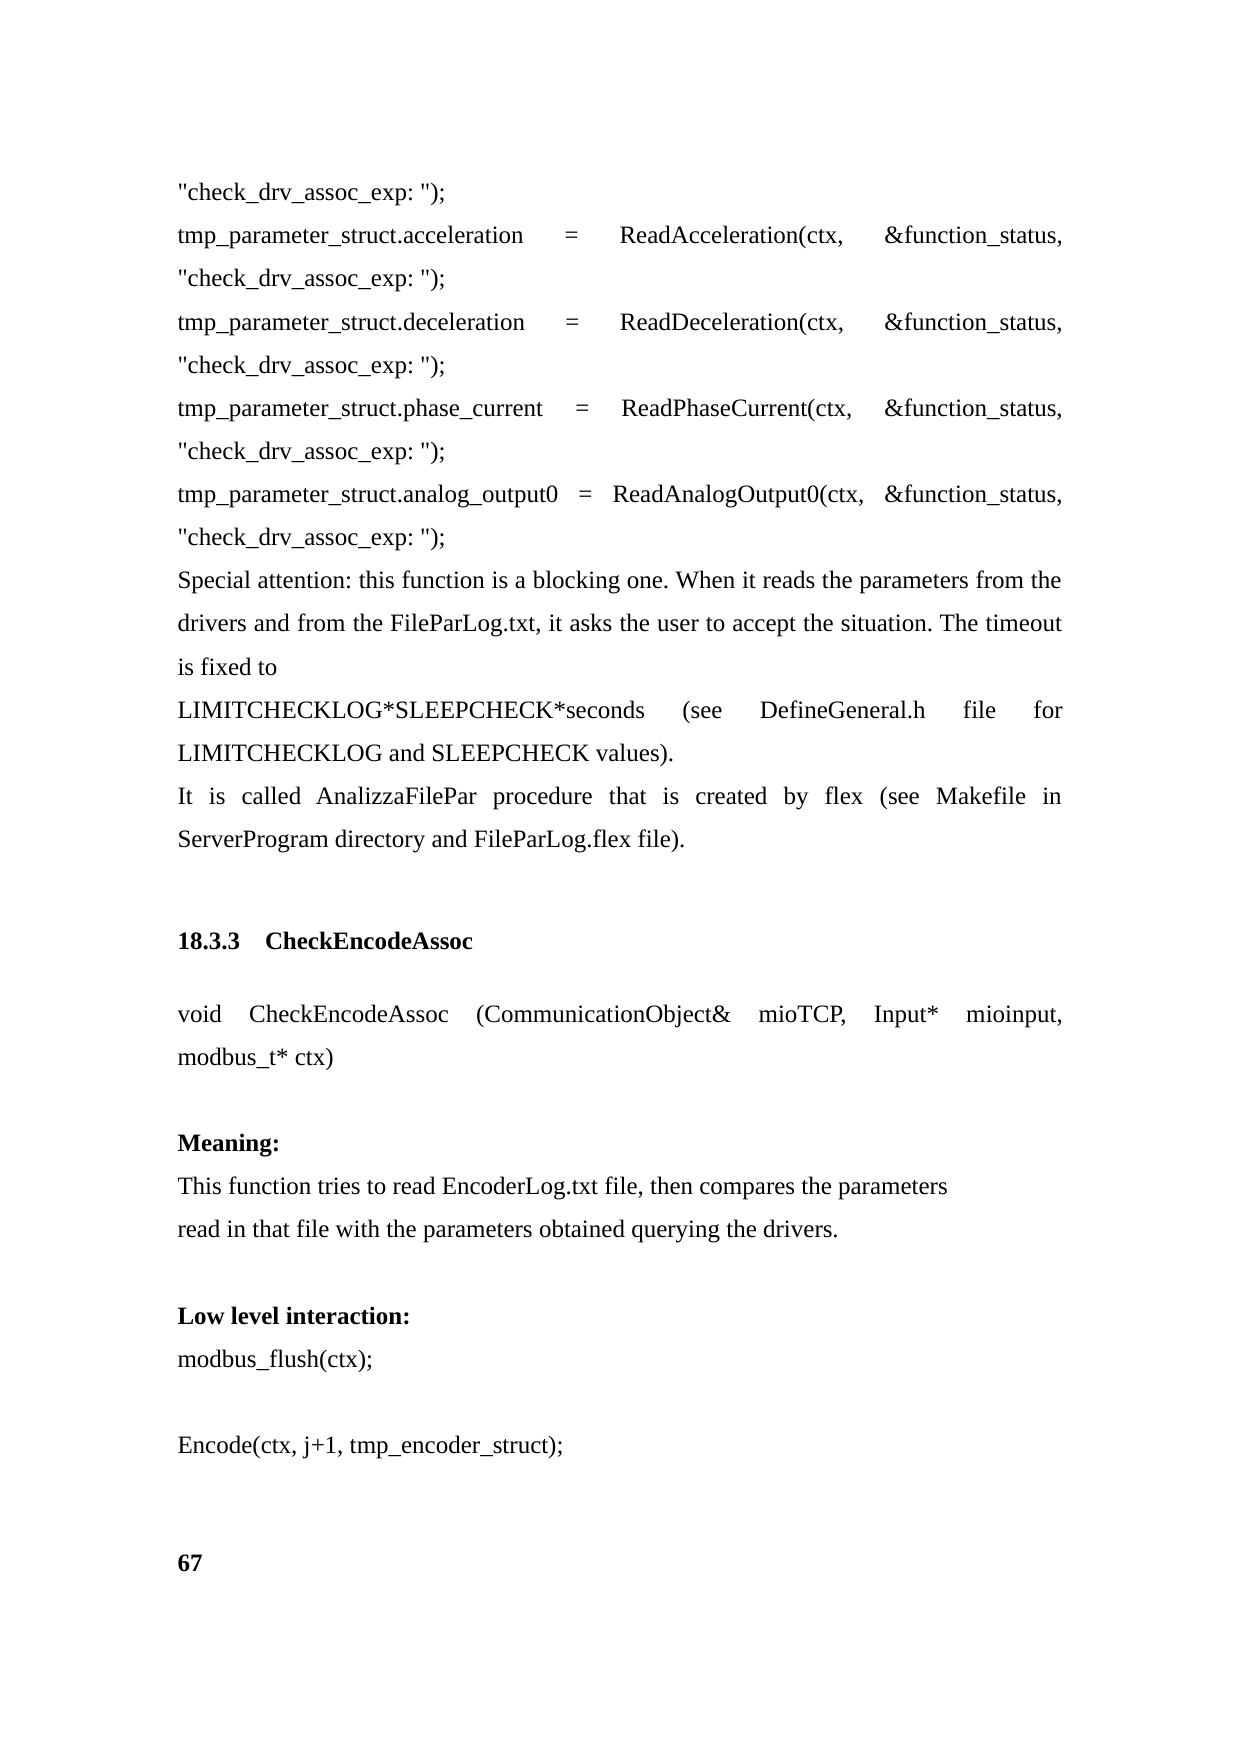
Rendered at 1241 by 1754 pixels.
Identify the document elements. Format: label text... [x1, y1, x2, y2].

text modbus_flush(ctx); [177, 1344, 1063, 1373]
text Meaning: [177, 1128, 1063, 1157]
text read in that file with the parameters obtained querying the drivers. [177, 1214, 1063, 1243]
text It is called AnalizzaFilePar procedure that is created by flex (see Makefile in ServerProgram directory and FileParLog.flex file). [177, 781, 1063, 853]
text LIMITCHECKLOG*SLEEPCHECK*seconds (see DefineGeneral.h file for LIMITCHECKLOG and SLEEPCHECK values). [177, 695, 1063, 767]
subtitle CheckEncodeAssoc [177, 926, 1063, 955]
text Encode(ctx, j+1, tmp_encoder_struct); [177, 1430, 1063, 1459]
text tmp_parameter_struct.phase_current = ReadPhaseCurrent(ctx, &function_status, "check_drv_assoc_exp: "); [177, 393, 1063, 465]
text This function tries to read EncoderLog.txt file, then compares the parameters [177, 1171, 1063, 1200]
text void CheckEncodeAssoc (CommunicationObject& mioTCP, Input* mioinput, modbus_t* ctx) [177, 999, 1063, 1071]
text tmp_parameter_struct.analog_output0 = ReadAnalogOutput0(ctx, &function_status, "check_drv_assoc_exp: "); [177, 479, 1063, 551]
text Special attention: this function is a blocking one. When it reads the parameters from the drivers and from the FileParLog.txt, it asks the user to accept the situation. The timeout is fixed to [177, 565, 1063, 680]
text "check_drv_assoc_exp: "); [177, 177, 1063, 206]
text tmp_parameter_struct.acceleration = ReadAcceleration(ctx, &function_status, "check_drv_assoc_exp: "); [177, 220, 1063, 292]
text Low level interaction: [177, 1301, 1063, 1329]
text tmp_parameter_struct.deceleration = ReadDeceleration(ctx, &function_status, "check_drv_assoc_exp: "); [177, 307, 1063, 378]
